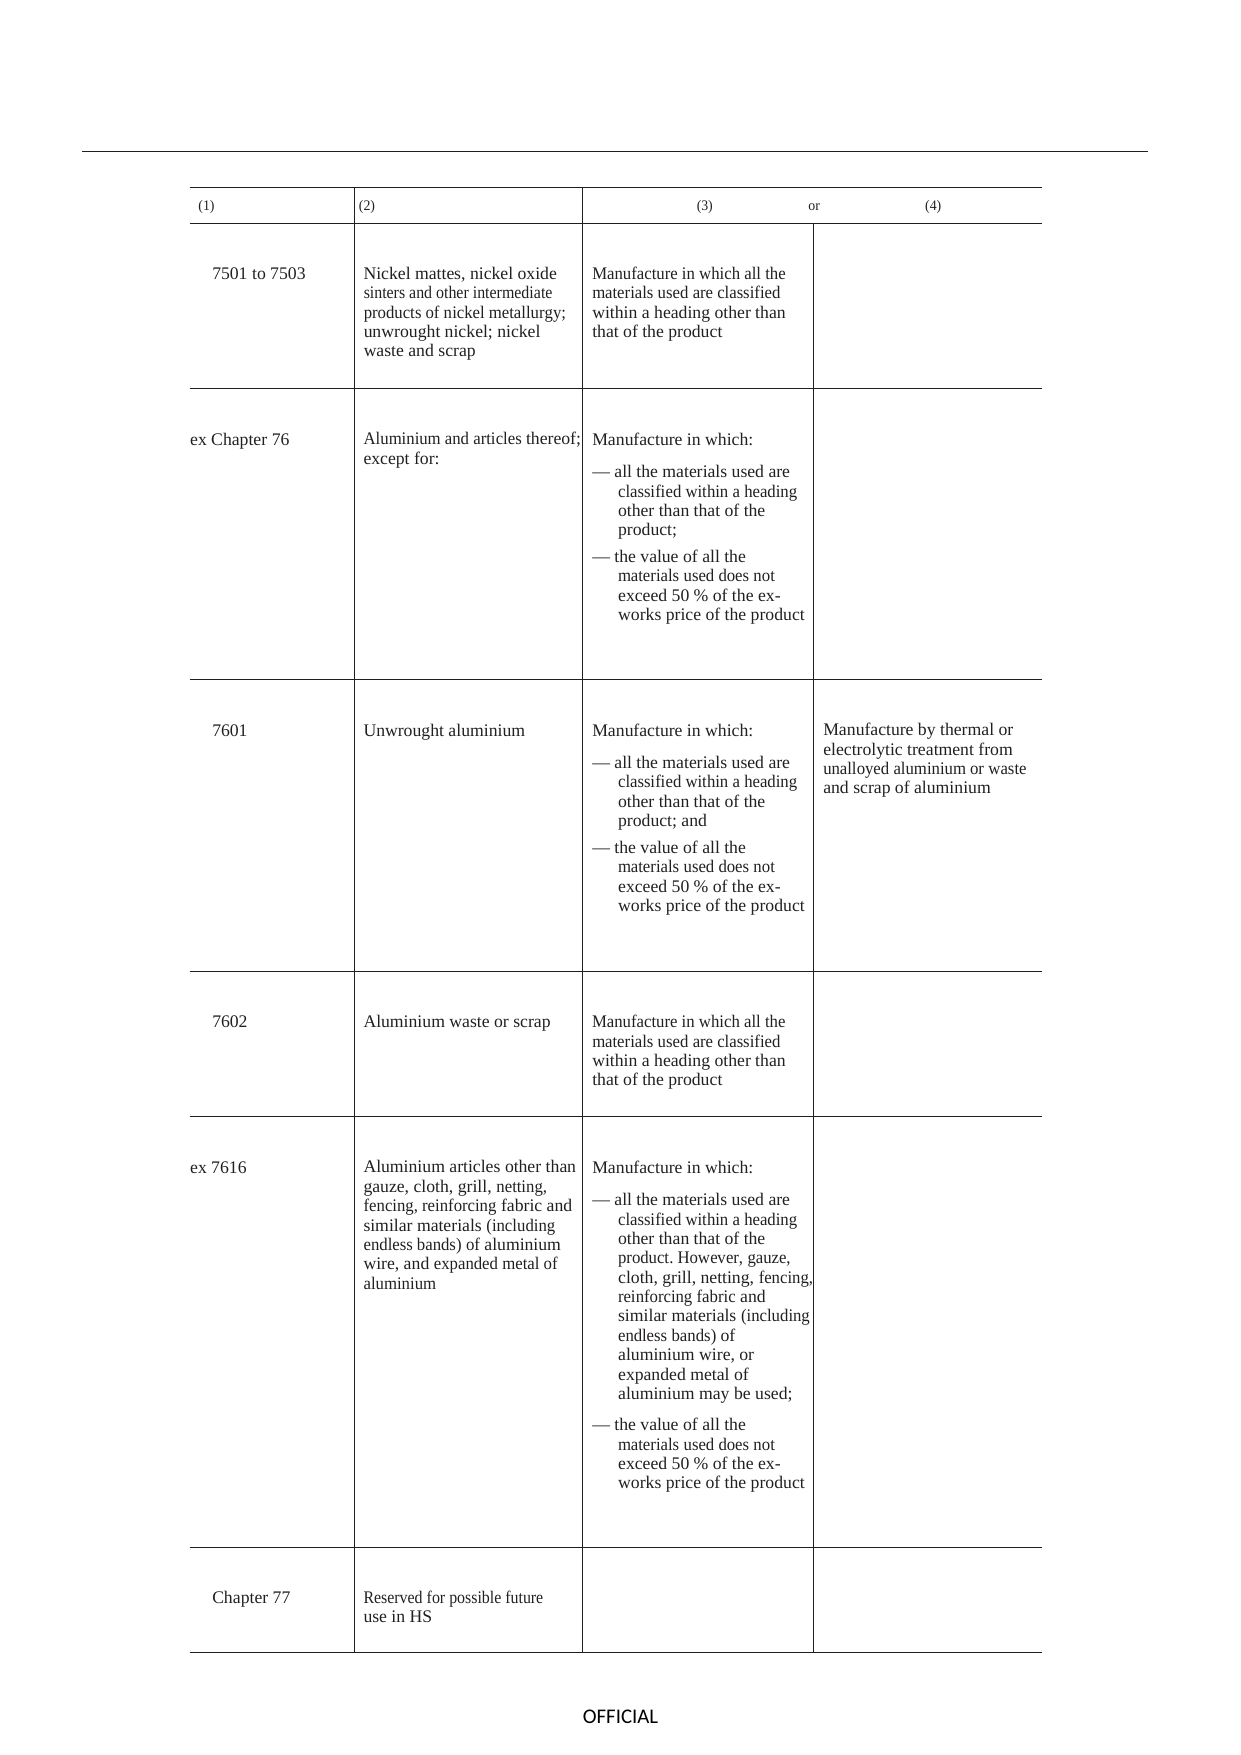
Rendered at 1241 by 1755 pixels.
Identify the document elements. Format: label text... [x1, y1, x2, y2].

table_cell [814, 224, 1042, 388]
table_cell [190, 540, 354, 679]
table_cell [355, 831, 582, 971]
table_header (3) or (4) [583, 188, 1042, 222]
table_cell Unwrought aluminium [355, 680, 582, 831]
table_cell Manufacture by thermal or electrolytic treatment from unalloyed aluminium or waste and scrap of aluminium [814, 680, 1042, 831]
table_cell 7501 to 7503 [190, 224, 354, 388]
table_cell Aluminium waste or scrap [355, 972, 582, 1116]
table_cell ex Chapter 76 [190, 389, 354, 540]
table_cell Manufacture in which all the materials used are classified within a heading other than that of the product [583, 972, 813, 1116]
table_cell [190, 1408, 354, 1547]
table_cell [814, 831, 1042, 971]
table_cell Aluminium and articles thereof; except for: [355, 389, 582, 540]
table_cell 7601 [190, 680, 354, 831]
table_cell Manufacture in which all the materials used are classified within a heading other than that of the product [583, 224, 813, 388]
table_cell 7602 [190, 972, 354, 1116]
table_cell [814, 1548, 1042, 1652]
table_cell Chapter 77 [190, 1548, 354, 1652]
table_header (2) [355, 188, 582, 222]
table_cell Reserved for possible future use in HS [355, 1548, 582, 1652]
table_cell [583, 1548, 813, 1652]
table_cell Manufacture in which: — all the materials used are classified within a heading other than that of the product. However, gauze, cloth, grill, netting, fencing, reinforcing fabric and similar materials (including endless bands) of aluminium wire, or expanded metal of aluminium may be used; [583, 1117, 813, 1408]
table_cell [355, 540, 582, 679]
table_cell [814, 389, 1042, 679]
table_cell [355, 1408, 582, 1547]
table_cell Manufacture in which: — all the materials used are classified within a heading other than that of the product; and [583, 680, 813, 831]
table_cell — the value of all the materials used does not exceed 50 % of the ex- works price of the product [583, 540, 813, 679]
table_cell [814, 972, 1042, 1116]
table_cell [814, 1117, 1042, 1547]
table_cell Aluminium articles other than gauze, cloth, grill, netting, fencing, reinforcing fabric and similar materials (including endless bands) of aluminium wire, and expanded metal of aluminium [355, 1117, 582, 1408]
table_header (1) [190, 188, 354, 222]
table_cell — the value of all the materials used does not exceed 50 % of the ex- works price of the product [583, 831, 813, 971]
table_cell [190, 831, 354, 971]
table_cell Nickel mattes, nickel oxide sinters and other intermediate products of nickel metallurgy; unwrought nickel; nickel waste and scrap [355, 224, 582, 388]
table_cell ex 7616 [190, 1117, 354, 1408]
table_cell — the value of all the materials used does not exceed 50 % of the ex- works price of the product [583, 1408, 813, 1547]
table_cell Manufacture in which: — all the materials used are classified within a heading other than that of the product; [583, 389, 813, 540]
